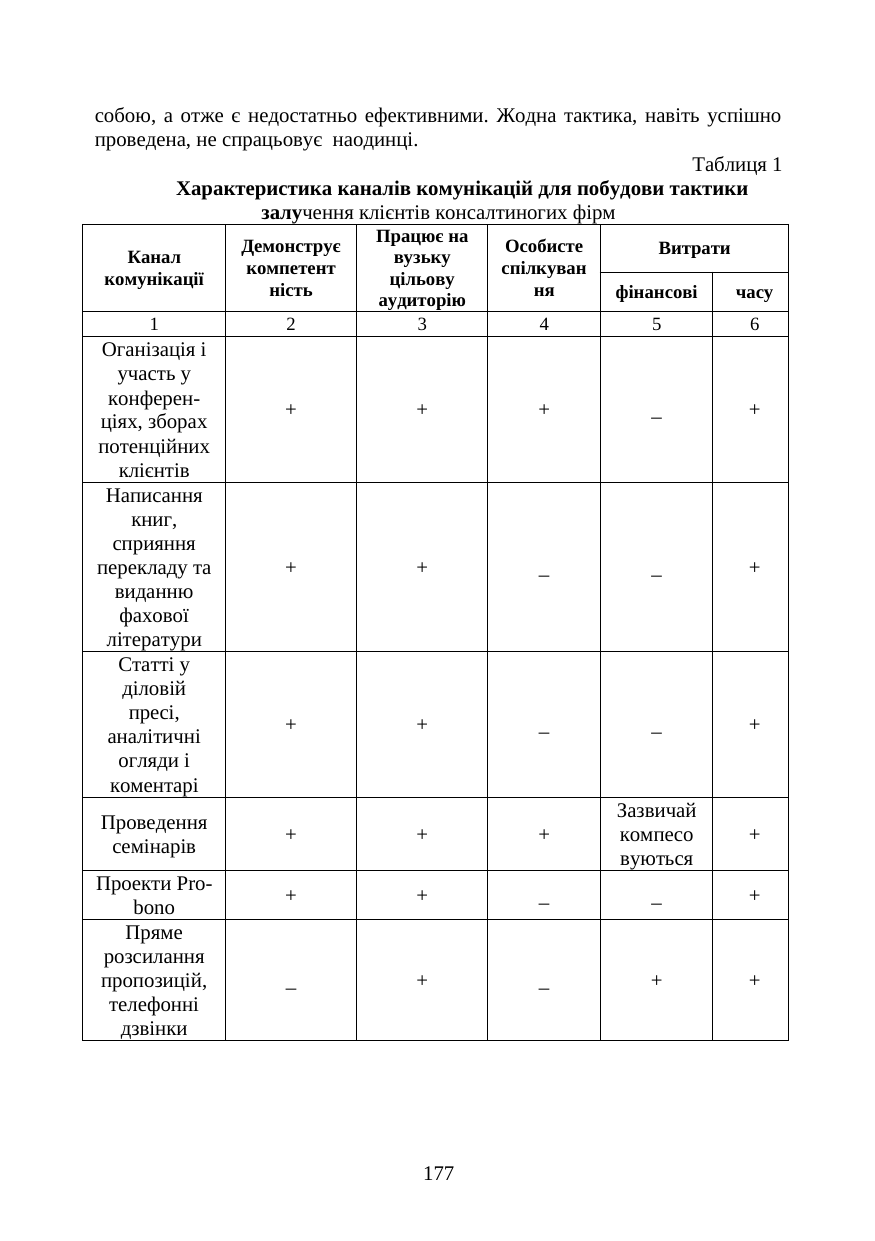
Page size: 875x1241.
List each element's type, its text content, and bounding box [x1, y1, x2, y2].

table_cell + [713, 337, 788, 482]
table_cell _ [601, 337, 712, 482]
table_cell _ [226, 920, 356, 1040]
table_cell 2 [226, 312, 356, 336]
table_cell + [357, 652, 487, 797]
table_cell + [226, 652, 356, 797]
table_cell Написання книг, сприяння перекладу та виданню фахової літератури [83, 483, 225, 651]
table_cell часу [713, 273, 788, 311]
table_header Канал комунікації [83, 225, 225, 311]
table_header Демонструє компетент ність [226, 225, 356, 311]
table_cell + [713, 920, 788, 1040]
table_cell _ [601, 652, 712, 797]
table_cell 5 [601, 312, 712, 336]
table_cell Проведення семінарів [83, 798, 225, 870]
table_cell + [713, 652, 788, 797]
table_cell _ [488, 483, 600, 651]
table_cell 3 [357, 312, 487, 336]
table_cell 6 [713, 312, 788, 336]
table_cell Статті у діловій пресі, аналітичні огляди і коментарі [83, 652, 225, 797]
table_cell + [357, 483, 487, 651]
table_cell _ [488, 871, 600, 919]
table_cell + [357, 871, 487, 919]
table_cell _ [601, 483, 712, 651]
table_cell + [713, 871, 788, 919]
table_cell + [226, 483, 356, 651]
text Таблиця 1 [94, 151, 782, 176]
table_cell + [488, 337, 600, 482]
table_header Витрати [601, 225, 788, 272]
table_cell + [226, 871, 356, 919]
table_cell + [357, 798, 487, 870]
table_cell + [488, 798, 600, 870]
table_cell + [601, 920, 712, 1040]
table_cell 4 [488, 312, 600, 336]
text собою, а отже є недостатньо ефективними. Жодна тактика, навіть успішно проведена, не спрацьовує наодинці. [94, 103, 782, 151]
table_cell _ [488, 920, 600, 1040]
table_cell + [713, 483, 788, 651]
table_cell Пряме розсилання пропозицій, телефонні дзвінки [83, 920, 225, 1040]
table_cell фінансові [601, 273, 712, 311]
table_header Працює на вузьку цільову аудиторію [357, 225, 487, 311]
table_cell + [357, 920, 487, 1040]
table_cell _ [488, 652, 600, 797]
text Характеристика каналів комунікацій для побудови тактики залучення клієнтів консалтиногих фірм [94, 176, 782, 224]
table_cell + [713, 798, 788, 870]
table_header Особисте спілкування [488, 225, 600, 311]
table_cell Оганізація і участь у конферен-ціях, зборах потенційних клієнтів [83, 337, 225, 482]
table_cell 1 [83, 312, 225, 336]
table_cell + [357, 337, 487, 482]
table_cell _ [601, 871, 712, 919]
table_cell Зазвичай компесо вуються [601, 798, 712, 870]
table_cell + [226, 337, 356, 482]
table_cell Проекти Pro-bono [83, 871, 225, 919]
table_cell + [226, 798, 356, 870]
